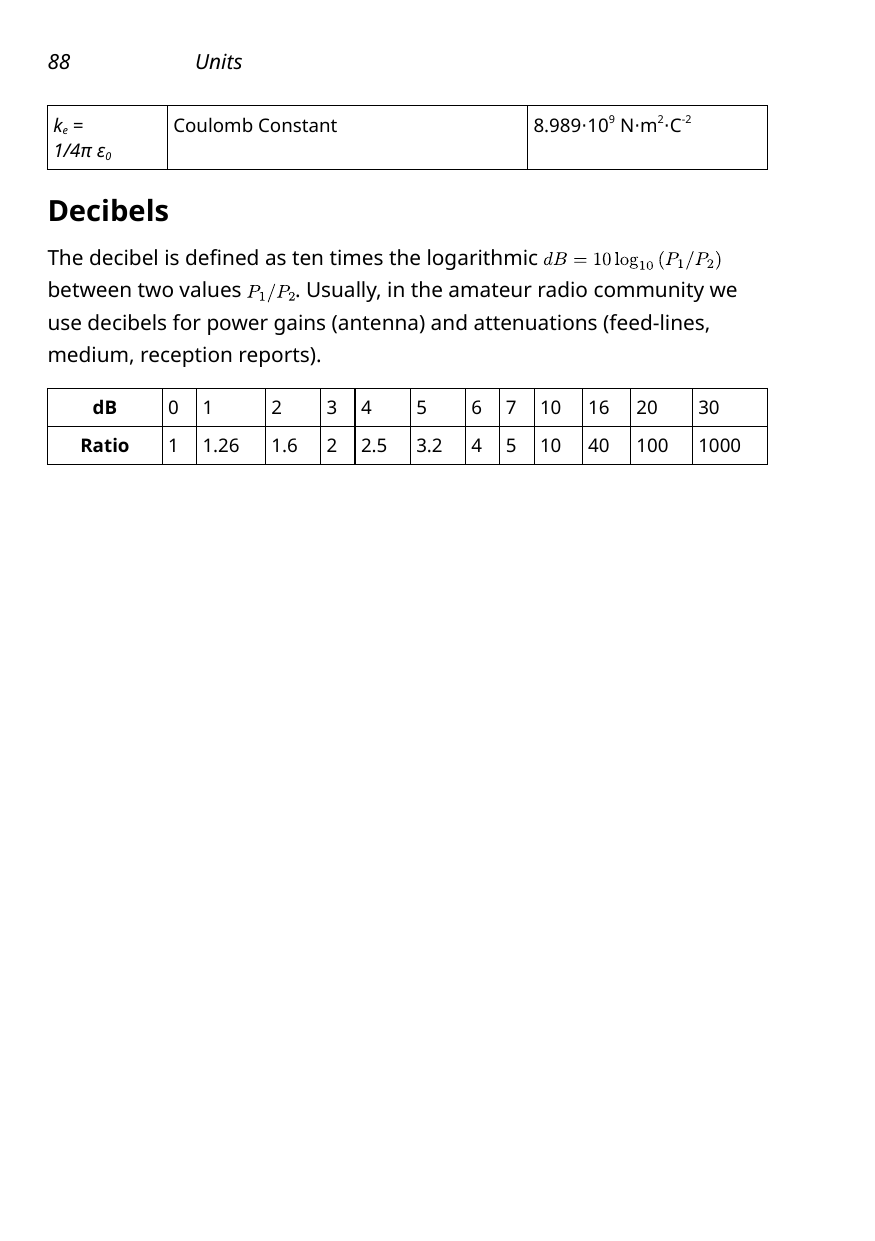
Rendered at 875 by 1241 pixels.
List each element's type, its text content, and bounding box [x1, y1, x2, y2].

table_cell ke = 1/4π ε0 [48, 106, 167, 169]
table_header 3 [321, 389, 354, 426]
table_cell Coulomb Constant [168, 106, 527, 169]
table_header 1 [197, 389, 265, 426]
table_cell 2 [321, 427, 354, 464]
subtitle Decibels [47, 191, 768, 230]
table_cell 2.5 [356, 427, 410, 464]
table_header dB [48, 389, 162, 426]
table_cell 1 [163, 427, 196, 464]
table_header 6 [466, 389, 499, 426]
table_cell 8.989⋅109 N⋅m2⋅C-2 [528, 106, 767, 169]
table_header 5 [411, 389, 465, 426]
table_cell 1.26 [197, 427, 265, 464]
text The decibel is defined as ten times the logarithmic between two values . Usually, in the amateur radio community we use decibels for power gains (antenna) and attenuations (feed-lines, medium, reception reports). [47, 243, 768, 369]
table_header 20 [631, 389, 692, 426]
table_cell 100 [631, 427, 692, 464]
table_header 10 [535, 389, 582, 426]
table_cell 10 [535, 427, 582, 464]
table_cell 40 [583, 427, 630, 464]
table_cell Ratio [48, 427, 162, 464]
table_header 0 [163, 389, 196, 426]
table_header 4 [356, 389, 410, 426]
table_cell 3.2 [411, 427, 465, 464]
table_cell 1.6 [266, 427, 320, 464]
table_header 2 [266, 389, 320, 426]
table_header 30 [693, 389, 767, 426]
table_cell 1000 [693, 427, 767, 464]
table_header 7 [500, 389, 534, 426]
table_cell 4 [466, 427, 499, 464]
table_header 16 [583, 389, 630, 426]
table_cell 5 [500, 427, 534, 464]
